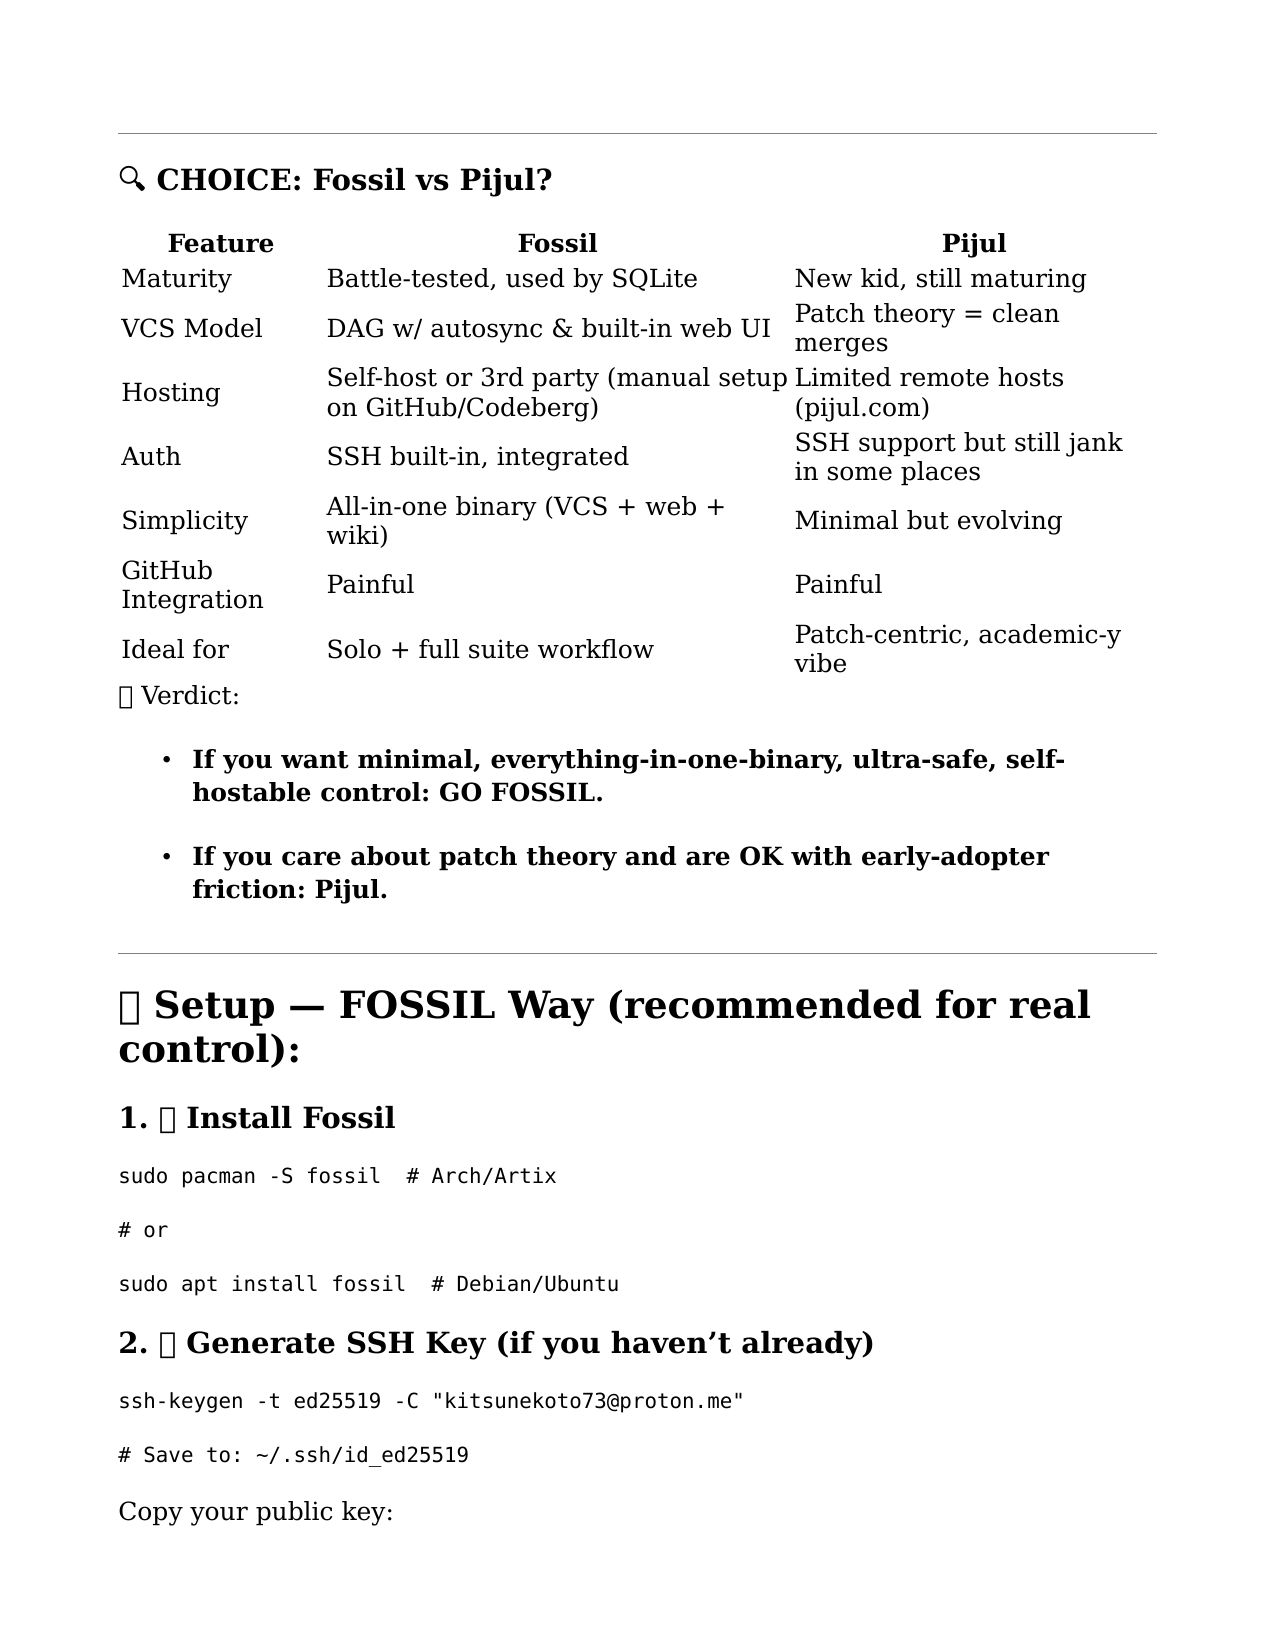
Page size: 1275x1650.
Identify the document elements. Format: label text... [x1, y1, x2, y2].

list If you care about patch theory and are OK with early-adopter friction: Pijul. [162, 842, 1157, 905]
text 🔧 Verdict: [118, 682, 1157, 711]
table_cell DAG w/ autosync & built-in web UI [324, 297, 791, 361]
text sudo pacman -S fossil # Arch/Artix [118, 1164, 1157, 1189]
table_cell Painful [791, 553, 1157, 617]
list If you want minimal, everything-in-one-binary, ultra-safe, self-hostable control: GO FOSSIL. [162, 744, 1157, 808]
table_cell Battle-tested, used by SQLite [324, 262, 791, 297]
table_cell Minimal but evolving [791, 489, 1157, 553]
table_cell Ideal for [118, 618, 323, 682]
table_cell Self-host or 3rd party (manual setup on GitHub/Codeberg) [324, 361, 791, 425]
table_cell Solo + full suite workflow [324, 618, 791, 682]
table_cell Simplicity [118, 489, 323, 553]
table_cell Limited remote hosts (pijul.com) [791, 361, 1157, 425]
table_cell Patch theory = clean merges [791, 297, 1157, 361]
table_header Pijul [791, 226, 1157, 262]
text ssh-keygen -t ed25519 -C "kitsunekoto73@proton.me" [118, 1389, 1157, 1414]
text # Save to: ~/.ssh/id_ed25519 [118, 1443, 1157, 1467]
table_cell Maturity [118, 262, 323, 297]
table_cell SSH built-in, integrated [324, 425, 791, 489]
text # or [118, 1218, 1157, 1242]
table_cell VCS Model [118, 297, 323, 361]
table_header Fossil [324, 226, 791, 262]
table_cell New kid, still maturing [791, 262, 1157, 297]
table_cell Patch-centric, academic-y vibe [791, 618, 1157, 682]
text sudo apt install fossil # Debian/Ubuntu [118, 1272, 1157, 1296]
subtitle 🔍 CHOICE: Fossil vs Pijul? [118, 163, 1157, 197]
text Copy your public key: [118, 1497, 1157, 1526]
table_cell Painful [324, 553, 791, 617]
subtitle 🛠 Setup — FOSSIL Way (recommended for real control): [118, 983, 1157, 1071]
subtitle 2. 🔑 Generate SSH Key (if you haven’t already) [118, 1326, 1157, 1360]
table_cell Auth [118, 425, 323, 489]
table_cell GitHub Integration [118, 553, 323, 617]
table_cell Hosting [118, 361, 323, 425]
table_cell SSH support but still jank in some places [791, 425, 1157, 489]
subtitle 1. ✅ Install Fossil [118, 1101, 1157, 1135]
table_header Feature [118, 226, 323, 262]
table_cell All-in-one binary (VCS + web + wiki) [324, 489, 791, 553]
